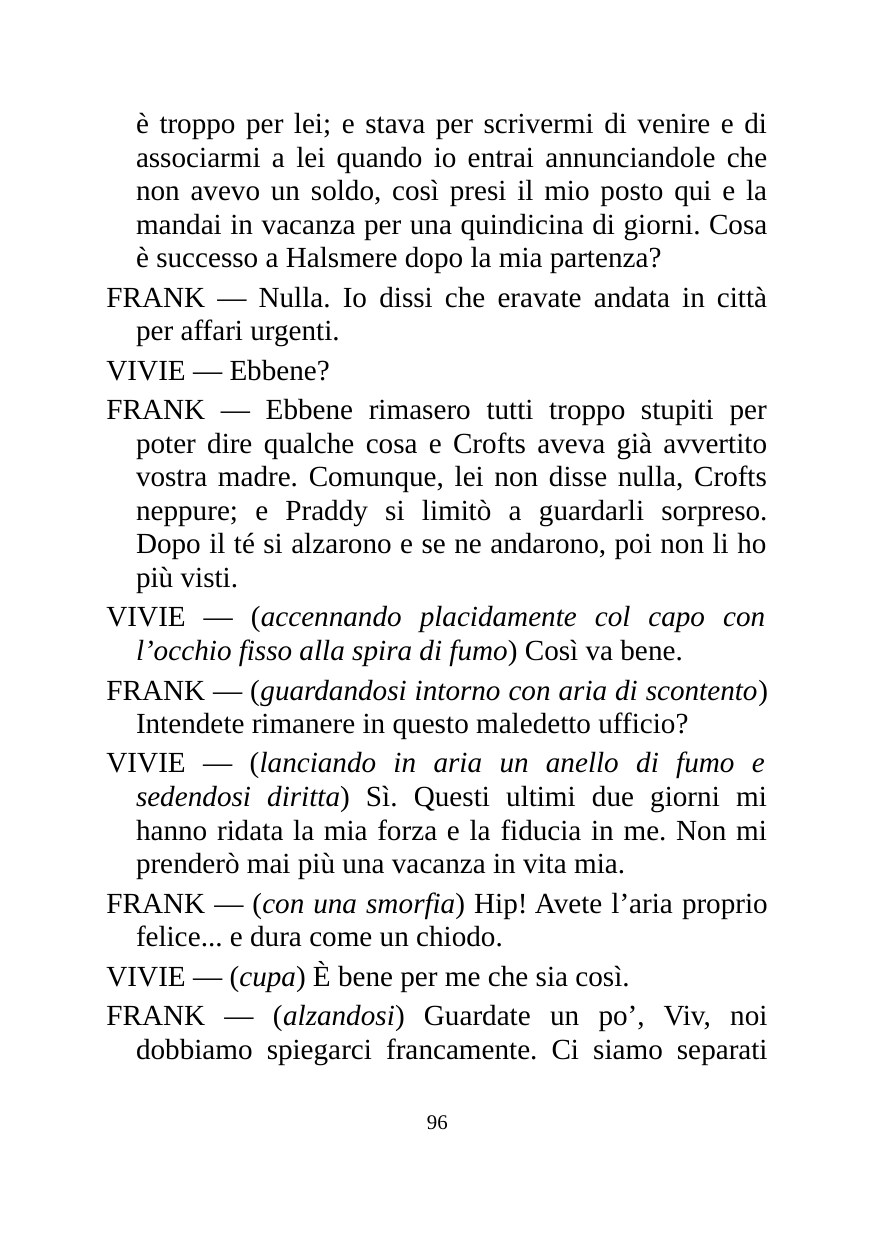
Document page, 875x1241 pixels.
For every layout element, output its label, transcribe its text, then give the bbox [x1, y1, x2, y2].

text è troppo per lei; e stava per scrivermi di venire e di associarmi a lei quando io entrai annunciandole che non avevo un soldo, così presi il mio posto qui e la mandai in vacanza per una quindicina di giorni. Cosa è successo a Halsmere dopo la mia partenza? [106, 106, 768, 274]
text VIVIE — (accennando placidamente col capo con l’occhio fisso alla spira di fumo) Così va bene. [106, 599, 768, 667]
text FRANK — Ebbene rimasero tutti troppo stupiti per poter dire qualche cosa e Crofts aveva già avvertito vostra madre. Comunque, lei non disse nulla, Crofts neppure; e Praddy si limitò a guardarli sorpreso. Dopo il té si alzarono e se ne andarono, poi non li ho più visti. [106, 392, 768, 594]
text VIVIE — Ebbene? [106, 353, 768, 386]
text FRANK — Nulla. Io dissi che eravate andata in città per affari urgenti. [106, 280, 768, 347]
text VIVIE — (cupa) È bene per me che sia così. [106, 959, 768, 992]
text VIVIE — (lanciando in aria un anello di fumo e sedendosi diritta) Sì. Questi ultimi due giorni mi hanno ridata la mia forza e la fiducia in me. Non mi prenderò mai più una vacanza in vita mia. [106, 746, 768, 880]
text FRANK — (guardandosi intorno con aria di scontento) Intendete rimanere in questo maledetto ufficio? [106, 673, 768, 740]
text FRANK — (con una smorfia) Hip! Avete l’aria proprio felice... e dura come un chiodo. [106, 886, 768, 953]
text FRANK — (alzandosi) Guardate un po’, Viv, noi dobbiamo spiegarci francamente. Ci siamo separati [106, 998, 768, 1065]
